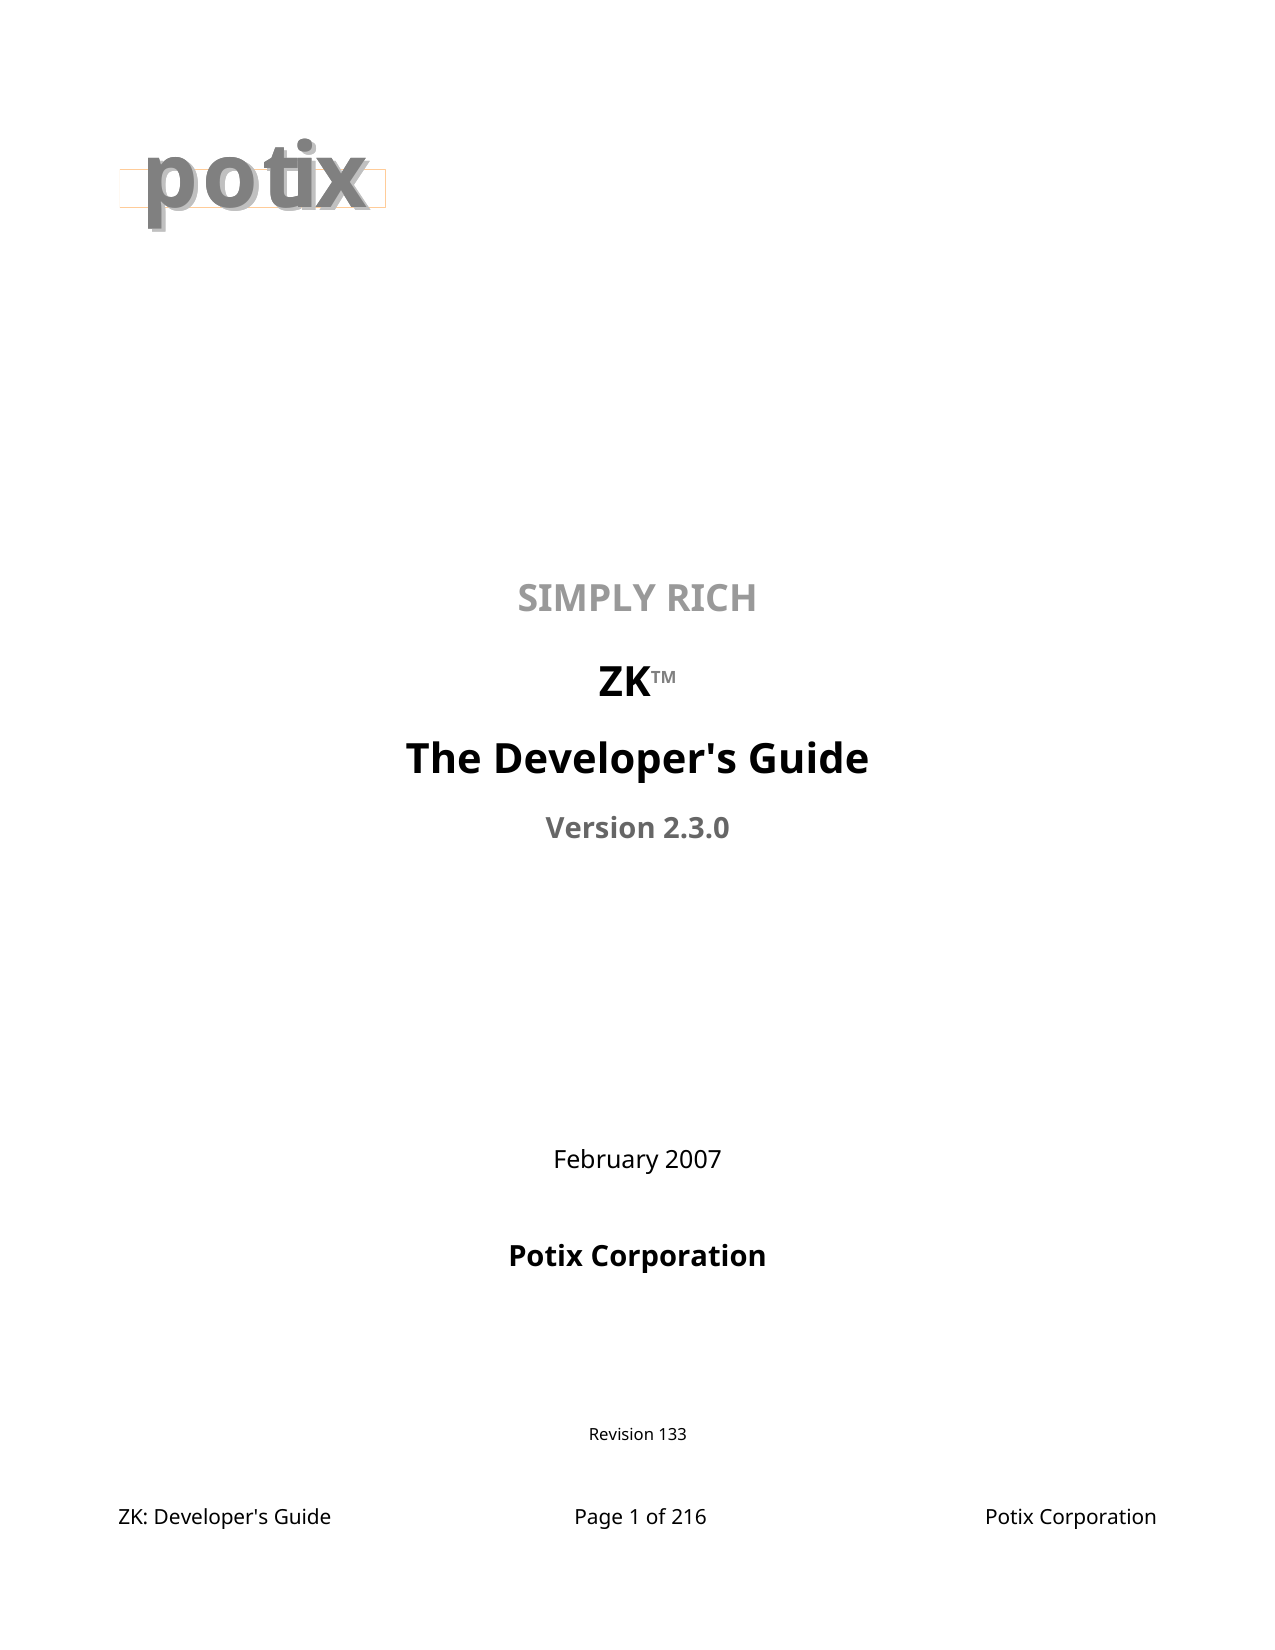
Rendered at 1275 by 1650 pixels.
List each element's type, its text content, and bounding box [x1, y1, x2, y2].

text The Developer's Guide [118, 729, 1157, 786]
text Potix Corporation [118, 1235, 1157, 1275]
text SIMPLY RICH [118, 571, 1157, 622]
text Revision 133 [118, 1422, 1157, 1445]
text Version 2.3.0 [118, 807, 1157, 847]
text ZKTM [118, 652, 1157, 708]
text February 2007 [118, 1142, 1157, 1176]
